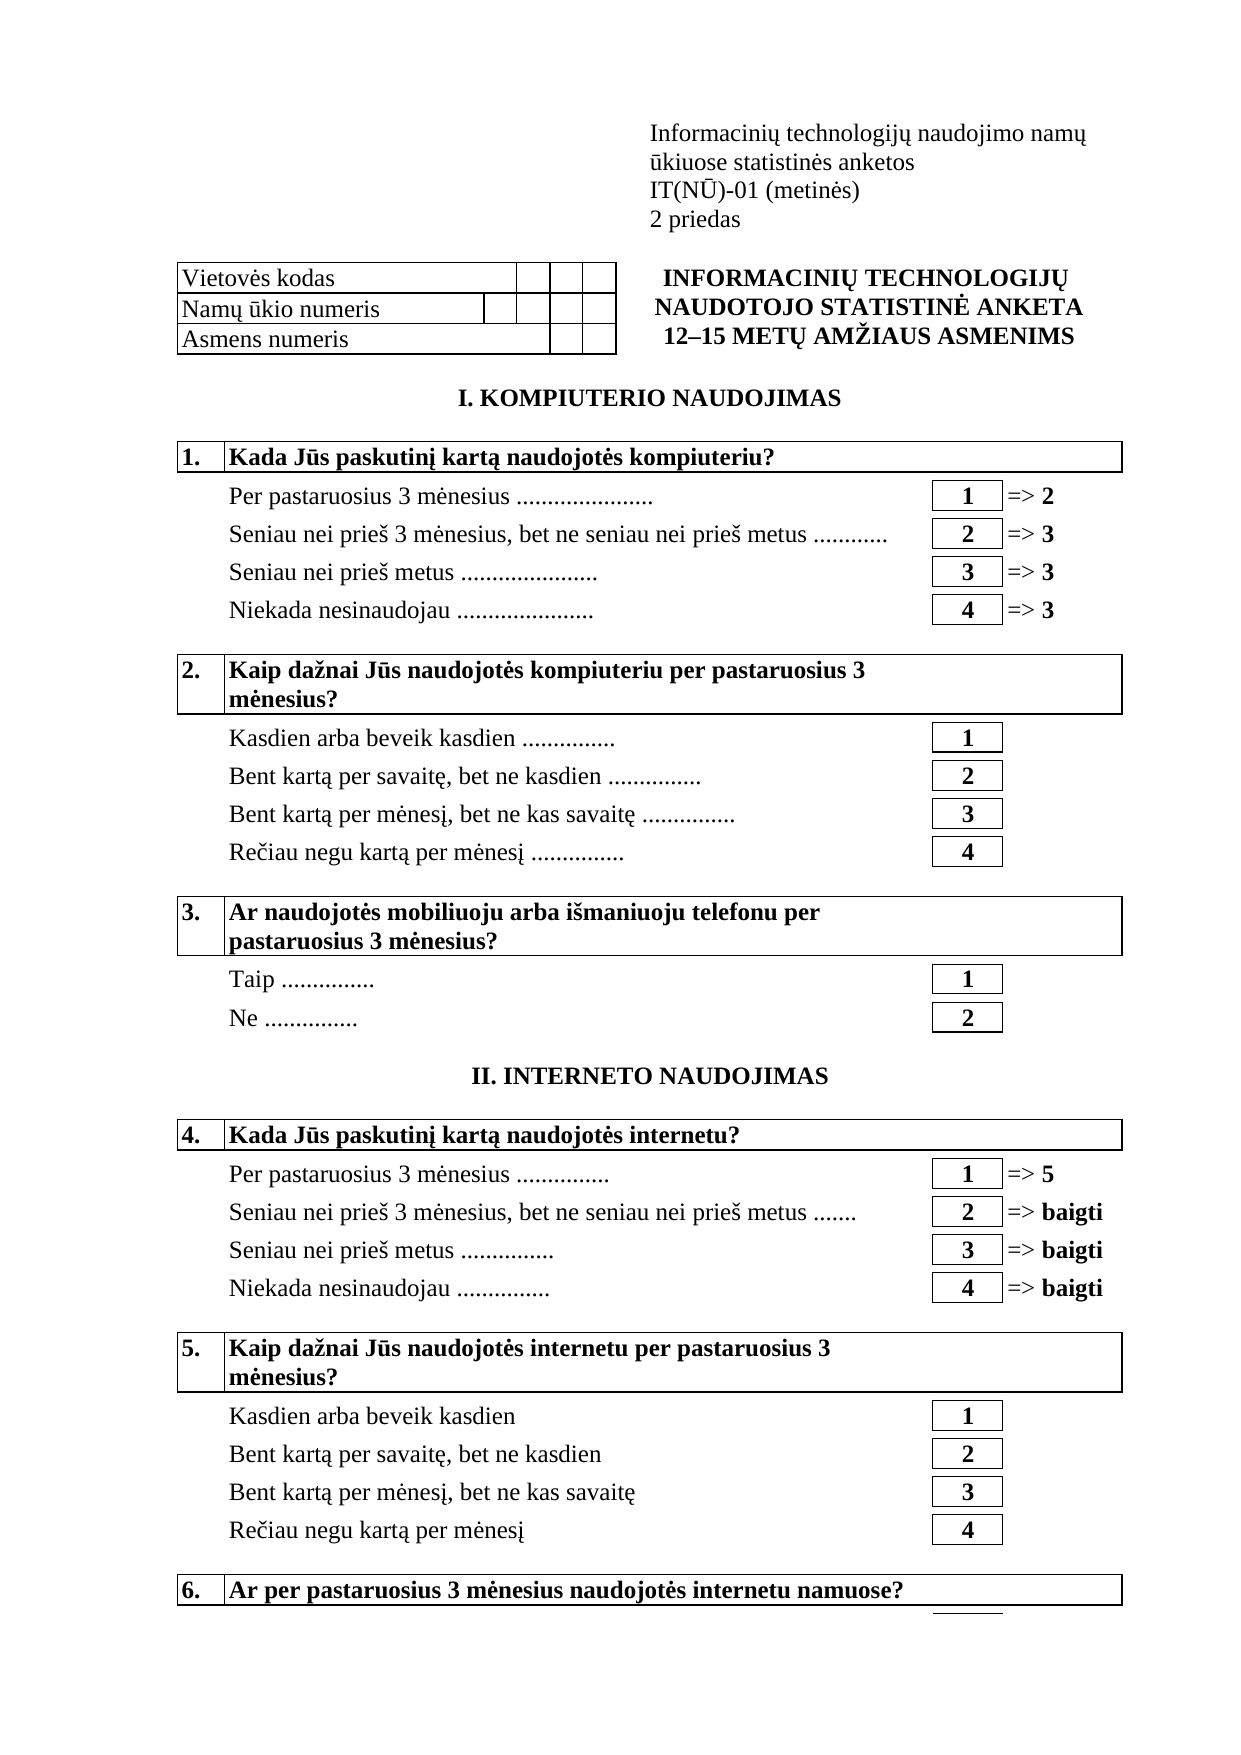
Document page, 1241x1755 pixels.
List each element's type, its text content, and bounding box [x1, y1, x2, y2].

table_header Ar per pastaruosius 3 mėnesius naudojotės internetu namuose? [225, 1575, 933, 1604]
table_cell [177, 548, 224, 556]
table_header 1. [178, 442, 224, 471]
table_cell 2 [933, 1197, 1002, 1226]
table_cell Ne ............... [225, 1002, 932, 1031]
table_cell [1003, 1438, 1122, 1468]
table_cell Per pastaruosius 3 mėnesius ............... [225, 1158, 932, 1188]
table_cell [177, 964, 224, 993]
table_cell [225, 1188, 933, 1196]
table_cell [1003, 836, 1122, 866]
table_cell 2 [933, 761, 1002, 789]
table_cell => baigti [1003, 1272, 1122, 1302]
table_cell [177, 473, 224, 480]
table_cell [177, 836, 224, 866]
table_cell [177, 1506, 224, 1514]
table_cell [177, 1606, 224, 1613]
table_cell Bent kartą per savaitę, bet ne kasdien [225, 1438, 932, 1468]
table_header 5. [178, 1333, 224, 1391]
table_cell Rečiau negu kartą per mėnesį [225, 1514, 932, 1544]
table_cell 2 [933, 519, 1002, 548]
table_cell [1003, 790, 1122, 798]
table_header 2. [178, 655, 224, 713]
table_cell 4 [933, 595, 1002, 624]
table_header [933, 655, 1003, 713]
table_cell 4 [933, 1515, 1002, 1544]
table_cell [1003, 1002, 1122, 1031]
table_header [517, 263, 549, 292]
table_cell [1003, 1151, 1122, 1158]
table_cell [1003, 1506, 1122, 1514]
table_header 4. [178, 1120, 224, 1149]
table_cell [933, 1393, 1003, 1400]
table_cell [1003, 956, 1122, 963]
table_cell Taip ............... [225, 964, 932, 993]
table_cell [177, 760, 224, 789]
table_cell [177, 1272, 224, 1302]
table_cell [933, 1469, 1003, 1476]
table_cell [225, 510, 933, 518]
table_cell [1003, 1226, 1122, 1234]
table_cell [1003, 1468, 1122, 1476]
table_cell [177, 1002, 224, 1031]
table_cell [933, 1151, 1003, 1158]
table_cell [225, 828, 933, 836]
table_cell [583, 324, 615, 353]
table_cell [177, 715, 224, 722]
table_header [1003, 897, 1121, 955]
table_cell [225, 1606, 933, 1613]
table_cell [177, 510, 224, 518]
table_cell [225, 586, 933, 594]
table_cell [933, 956, 1003, 963]
table_cell 3 [933, 1235, 1002, 1264]
table_header [933, 442, 1003, 471]
table_header [1003, 1120, 1121, 1149]
table_cell Per pastaruosius 3 mėnesius ...................... [225, 480, 932, 509]
table_cell [933, 1507, 1003, 1514]
table_cell [933, 1227, 1003, 1234]
table_cell 4 [933, 837, 1002, 866]
text IT(NŪ)-01 (metinės) [649, 176, 1122, 204]
table_cell [225, 1393, 933, 1400]
table_cell [1003, 715, 1122, 722]
table_header Ar naudojotės mobiliuoju arba išmaniuoju telefonu per pastaruosius 3 mėnesius? [225, 897, 933, 955]
table_cell 1 [933, 1159, 1002, 1188]
table_cell => 3 [1003, 556, 1122, 586]
table_header INFORMACINIŲ TECHNOLOGIJŲ NAUDOTOJO STATISTINĖ ANKETA 12–15 METŲ AMŽIAUS ASMENIMS [617, 262, 1122, 353]
table_cell Bent kartą per mėnesį, bet ne kas savaitę ............... [225, 798, 932, 828]
table_cell [225, 1151, 933, 1158]
table_cell [177, 956, 224, 963]
table_cell [225, 1506, 933, 1514]
table_cell [485, 294, 516, 322]
table_cell [225, 1264, 933, 1272]
table_cell [1003, 473, 1122, 480]
table_cell [177, 1393, 224, 1400]
table_header Kada Jūs paskutinį kartą naudojotės kompiuteriu? [225, 442, 933, 471]
text II. INTERNETO NAUDOJIMAS [177, 1061, 1122, 1090]
table_cell [933, 1189, 1003, 1196]
table_cell Seniau nei prieš 3 mėnesius, bet ne seniau nei prieš metus ............ [225, 518, 932, 548]
table_cell 1 [933, 723, 1002, 751]
table_cell [1003, 993, 1122, 1002]
table_cell Seniau nei prieš 3 mėnesius, bet ne seniau nei prieš metus ....... [225, 1196, 932, 1226]
table_header 3. [178, 897, 224, 955]
table_cell [933, 473, 1003, 480]
table_cell [177, 1264, 224, 1272]
table_cell 1 [933, 965, 1002, 993]
table_cell [177, 993, 224, 1002]
table_cell [1003, 586, 1122, 594]
table_cell 1 [933, 1401, 1002, 1429]
text Informacinių technologijų naudojimo namų [649, 118, 1122, 147]
table_cell [1003, 1514, 1122, 1544]
table_cell => baigti [1003, 1196, 1122, 1226]
table_cell Seniau nei prieš metus ............... [225, 1234, 932, 1264]
table_cell [933, 791, 1003, 798]
table_header Kada Jūs paskutinį kartą naudojotės internetu? [225, 1120, 933, 1149]
table_cell 3 [933, 799, 1002, 828]
text 2 priedas [649, 204, 1122, 233]
table_cell [933, 715, 1003, 722]
table_cell [177, 1151, 224, 1158]
table_cell [933, 753, 1003, 760]
table_cell [1003, 1430, 1122, 1438]
table_header [551, 263, 582, 292]
table_cell [225, 956, 933, 963]
table_header Kaip dažnai Jūs naudojotės internetu per pastaruosius 3 mėnesius? [225, 1333, 933, 1391]
table_cell Niekada nesinaudojau ...................... [225, 594, 932, 624]
table_cell [177, 722, 224, 751]
table_cell [177, 828, 224, 836]
table_cell => 3 [1003, 594, 1122, 624]
table_cell 3 [933, 557, 1002, 586]
table_header [1003, 1575, 1121, 1604]
table_cell [225, 1430, 933, 1438]
table_cell [933, 511, 1003, 518]
table_cell [177, 518, 224, 548]
table_cell [225, 751, 933, 760]
table_cell => 2 [1003, 480, 1122, 509]
table_cell [933, 1265, 1003, 1272]
table_cell [177, 1188, 224, 1196]
table_cell Niekada nesinaudojau ............... [225, 1272, 932, 1302]
text ūkiuose statistinės anketos [649, 147, 1122, 176]
table_cell [933, 829, 1003, 836]
table_cell [1003, 751, 1122, 760]
table_cell [177, 790, 224, 798]
table_header [933, 1120, 1003, 1149]
table_cell [225, 1468, 933, 1476]
table_cell [1003, 1393, 1122, 1400]
table_header [484, 263, 516, 292]
table_header 6. [178, 1575, 224, 1604]
table_header [933, 1575, 1003, 1604]
table_cell [1003, 1476, 1122, 1506]
table_cell 2 [933, 1003, 1002, 1031]
table_cell [1003, 1400, 1122, 1429]
table_header [933, 1333, 1003, 1391]
table_cell [517, 294, 549, 322]
table_cell [1003, 1606, 1122, 1613]
table_header [583, 263, 615, 292]
table_cell [1003, 1188, 1122, 1196]
table_cell 1 [933, 481, 1002, 509]
table_cell [1003, 510, 1122, 518]
table_cell [177, 1158, 224, 1188]
table_cell [1003, 1264, 1122, 1272]
table_cell [933, 994, 1003, 1002]
table_cell [583, 294, 615, 322]
table_cell => 5 [1003, 1158, 1122, 1188]
table_header [1003, 442, 1121, 471]
table_cell Asmens numeris [178, 324, 549, 353]
table_cell [1003, 722, 1122, 751]
table_cell => baigti [1003, 1234, 1122, 1264]
table_cell [933, 549, 1003, 556]
table_cell [177, 480, 224, 509]
table_cell [1003, 760, 1122, 789]
text I. KOMPIUTERIO NAUDOJIMAS [177, 383, 1122, 412]
table_cell [1003, 798, 1122, 828]
table_cell [177, 586, 224, 594]
table_cell [177, 1226, 224, 1234]
table_header Vietovės kodas [178, 263, 484, 292]
table_cell [933, 587, 1003, 594]
table_cell [177, 751, 224, 760]
table_cell Kasdien arba beveik kasdien ............... [225, 722, 932, 751]
table_cell [225, 715, 933, 722]
table_cell [177, 798, 224, 828]
table_cell [551, 294, 582, 322]
table_cell Namų ūkio numeris [178, 294, 483, 322]
table_cell [177, 1234, 224, 1264]
table_header [1003, 1333, 1121, 1391]
table_cell Bent kartą per mėnesį, bet ne kas savaitę [225, 1476, 932, 1506]
table_cell [177, 1514, 224, 1544]
table_cell 4 [933, 1273, 1002, 1302]
table_cell 3 [933, 1477, 1002, 1506]
table_cell Kasdien arba beveik kasdien [225, 1400, 932, 1429]
table_cell [177, 594, 224, 624]
table_cell [177, 1400, 224, 1429]
table_cell Rečiau negu kartą per mėnesį ............... [225, 836, 932, 866]
table_header Kaip dažnai Jūs naudojotės kompiuteriu per pastaruosius 3 mėnesius? [225, 655, 933, 713]
table_cell Seniau nei prieš metus ...................... [225, 556, 932, 586]
table_cell Bent kartą per savaitę, bet ne kasdien ............... [225, 760, 932, 789]
table_cell [177, 1196, 224, 1226]
table_cell [177, 1476, 224, 1506]
table_cell [1003, 828, 1122, 836]
table_cell [225, 1226, 933, 1234]
table_cell [177, 1430, 224, 1438]
table_cell [225, 993, 933, 1002]
table_cell [225, 473, 933, 480]
table_cell 2 [933, 1439, 1002, 1468]
table_cell [225, 790, 933, 798]
table_cell [177, 556, 224, 586]
table_cell [225, 548, 933, 556]
table_header [1003, 655, 1121, 713]
table_cell [551, 324, 582, 353]
table_cell [177, 1468, 224, 1476]
table_cell [177, 1438, 224, 1468]
table_cell [1003, 964, 1122, 993]
table_header [933, 897, 1003, 955]
table_cell [933, 1606, 1003, 1613]
table_cell [1003, 548, 1122, 556]
table_cell [933, 1431, 1003, 1438]
table_cell => 3 [1003, 518, 1122, 548]
